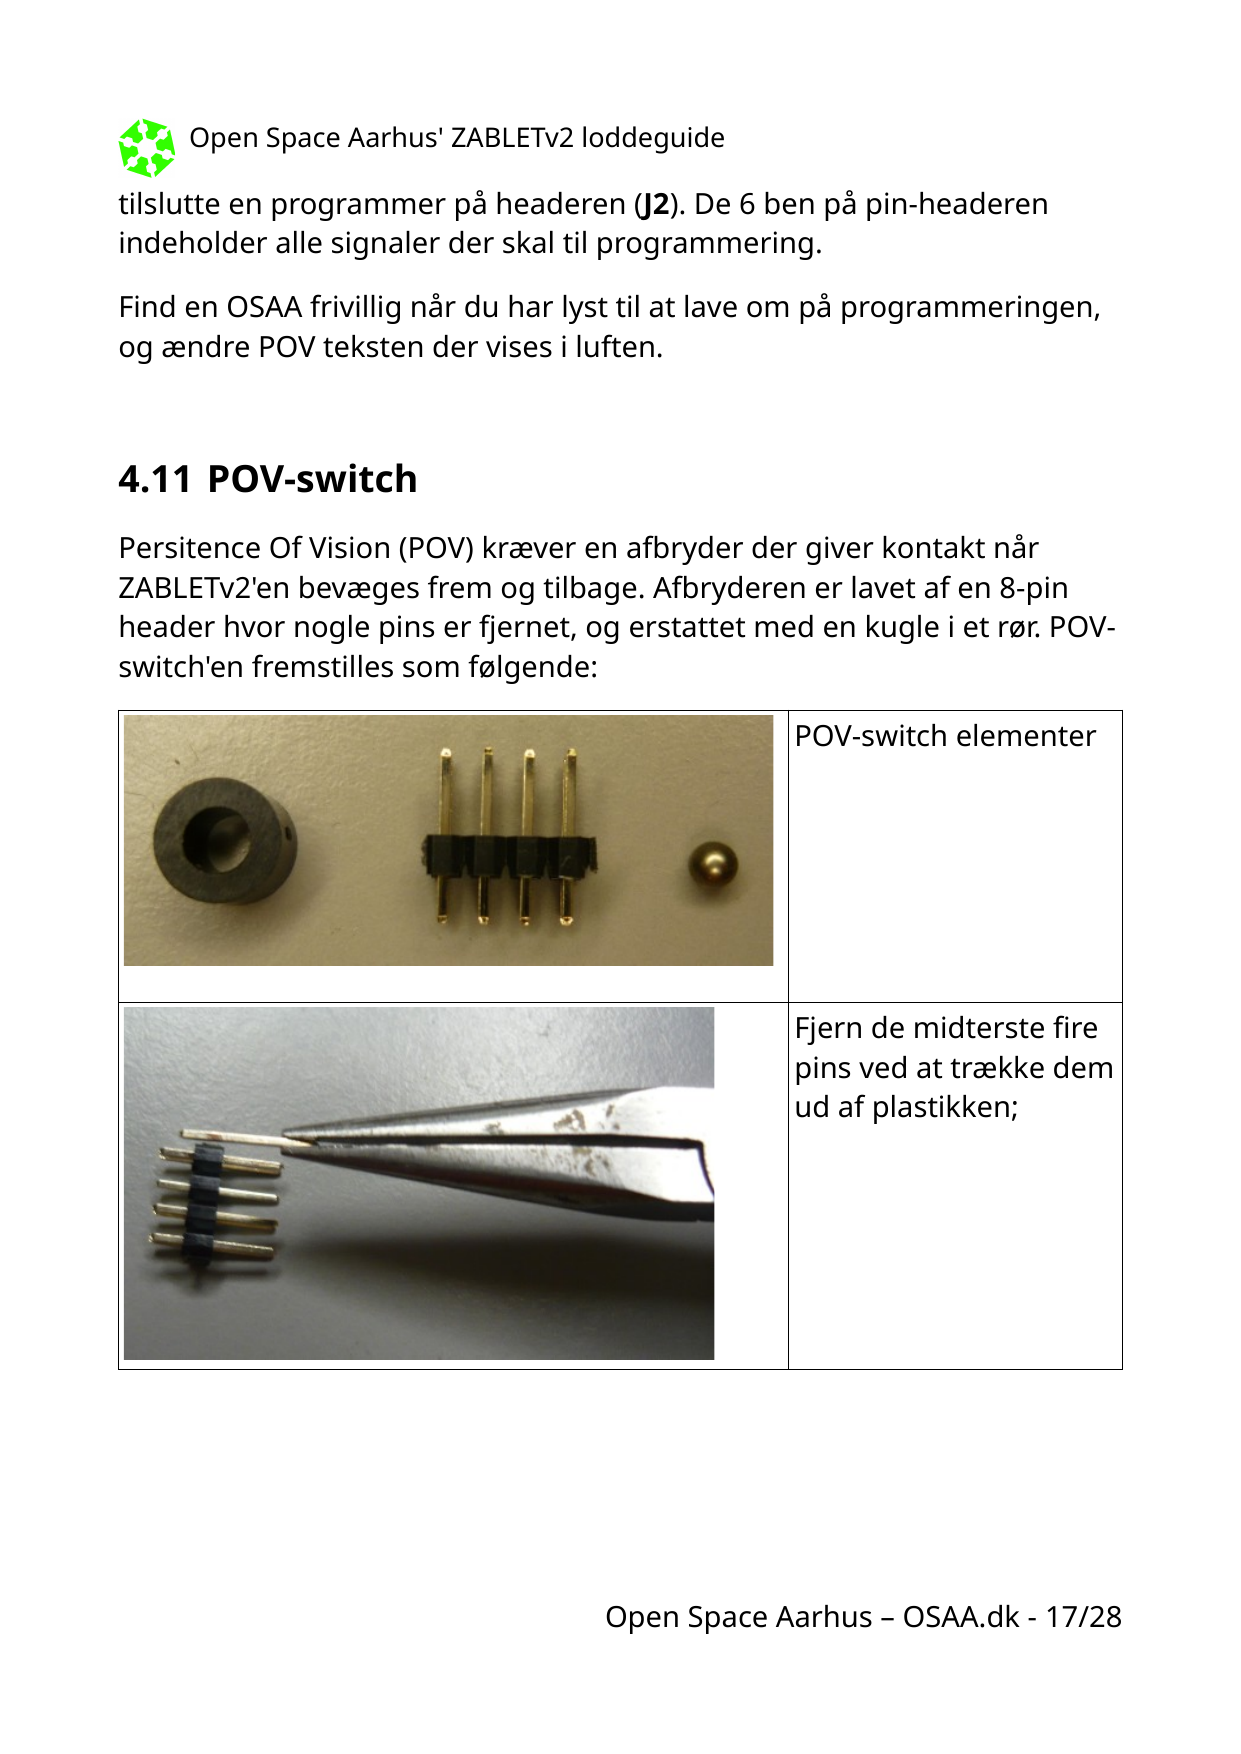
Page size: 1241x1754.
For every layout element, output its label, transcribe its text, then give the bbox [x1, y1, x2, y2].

picture [123, 715, 774, 966]
table_cell [119, 1008, 788, 1369]
text Find en OSAA frivillig når du har lyst til at lave om på programmeringen, og ændre POV teksten der vises i luften. [118, 286, 1122, 366]
table_header POV-switch elementer [789, 711, 1122, 1002]
text Persitence Of Vision (POV) kræver en afbryder der giver kontakt når ZABLETv2'en bevæges frem og tilbage. Afbryderen er lavet af en 8-pin header hvor nogle pins er fjernet, og erstattet med en kugle i et rør. POV-switch'en fremstilles som følgende: [118, 527, 1122, 686]
subtitle POV-switch [118, 452, 1122, 503]
text tilslutte en programmer på headeren (J2). De 6 ben på pin-headeren indeholder alle signaler der skal til programmering. [118, 183, 1122, 262]
table_header [119, 711, 788, 1002]
table_cell [119, 1003, 788, 1007]
table_cell Fjern de midterste fire pins ved at trække dem ud af plastikken; [789, 1003, 1122, 1369]
picture [118, 118, 175, 178]
picture [123, 1007, 715, 1360]
